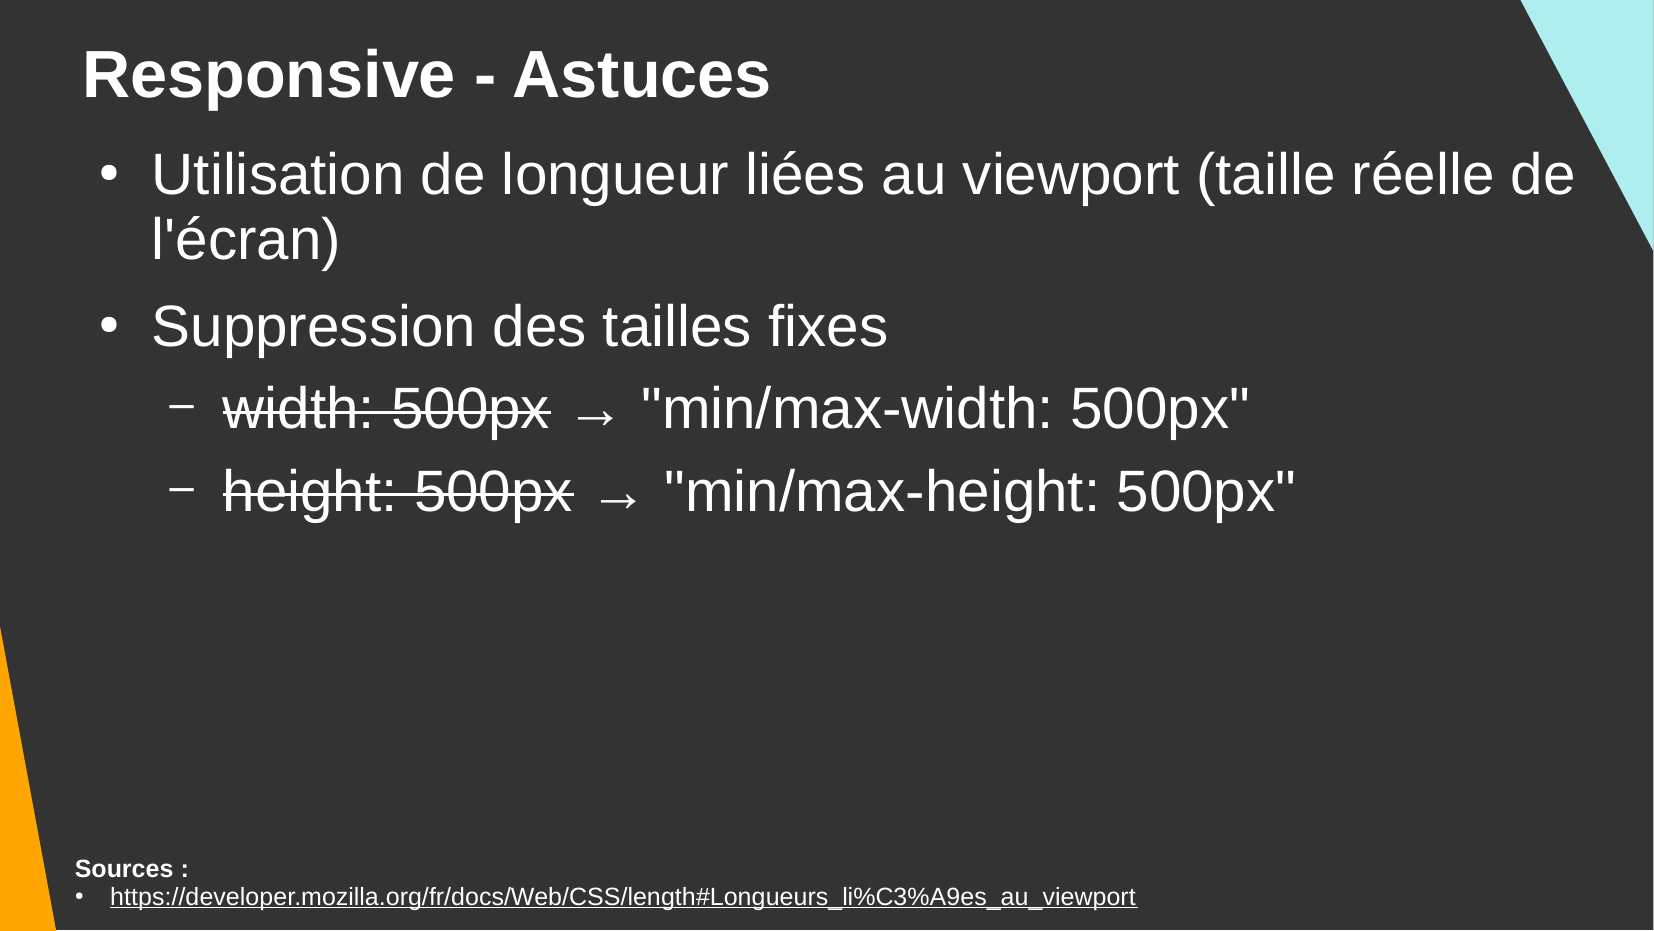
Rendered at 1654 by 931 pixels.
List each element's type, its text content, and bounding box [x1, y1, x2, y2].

text_box Sources : https://developer.mozilla.org/fr/docs/Web/CSS/length#Longueurs_li%C3%A9es_au_viewport [60, 847, 1546, 928]
list Utilisation de longueur liées au viewport (taille réelle de l'écran) Suppression des tailles fixes width: 500px → "min/max-width: 500px" height: 500px → "min/max-height: 500px" [80, 141, 1605, 768]
text_box [0, 626, 57, 931]
title Responsive - Astuces [82, 37, 1571, 112]
text_box [1520, 0, 1654, 253]
